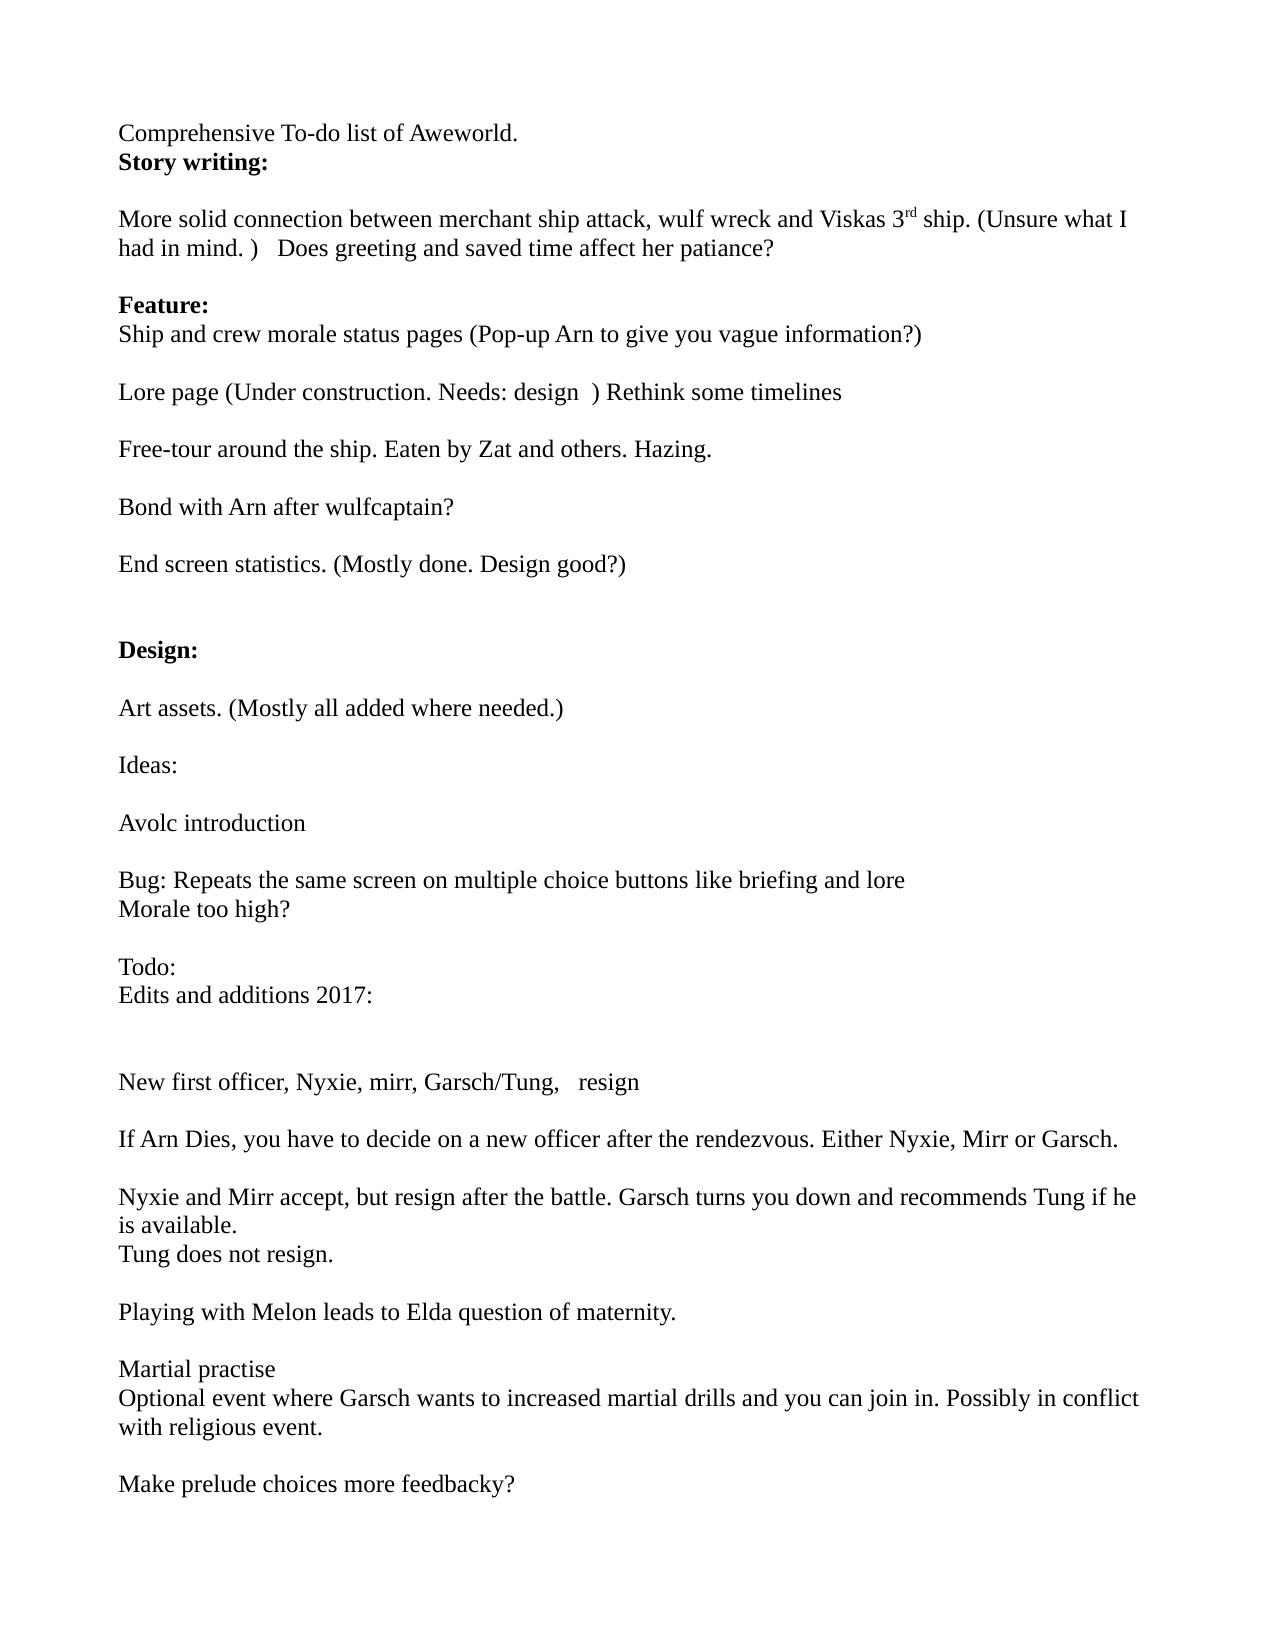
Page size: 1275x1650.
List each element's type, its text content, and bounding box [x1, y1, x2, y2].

text Martial practise [118, 1354, 1157, 1383]
text Free-tour around the ship. Eaten by Zat and others. Hazing. [118, 434, 1157, 463]
text Art assets. (Mostly all added where needed.) [118, 693, 1157, 722]
text Nyxie and Mirr accept, but resign after the battle. Garsch turns you down and recommends Tung if he is available. [118, 1182, 1157, 1239]
text Edits and additions 2017: [118, 981, 1157, 1009]
text Tung does not resign. [118, 1239, 1157, 1268]
text If Arn Dies, you have to decide on a new officer after the rendezvous. Either Nyxie, Mirr or Garsch. [118, 1124, 1157, 1153]
text Lore page (Under construction. Needs: design ) Rethink some timelines [118, 377, 1157, 406]
text Morale too high? [118, 894, 1157, 923]
text Feature: [118, 291, 1157, 319]
text Design: [118, 636, 1157, 664]
text More solid connection between merchant ship attack, wulf wreck and Viskas 3rd ship. (Unsure what I had in mind. ) Does greeting and saved time affect her patiance? [118, 204, 1157, 262]
text Bug: Repeats the same screen on multiple choice buttons like briefing and lore [118, 866, 1157, 894]
text Avolc introduction [118, 808, 1157, 837]
text Ideas: [118, 751, 1157, 779]
text Make prelude choices more feedbacky? [118, 1469, 1157, 1498]
text Comprehensive To-do list of Aweworld. [118, 118, 1157, 147]
text Story writing: [118, 147, 1157, 176]
text Ship and crew morale status pages (Pop-up Arn to give you vague information?) [118, 319, 1157, 348]
text Playing with Melon leads to Elda question of maternity. [118, 1297, 1157, 1326]
text New first officer, Nyxie, mirr, Garsch/Tung, resign [118, 1067, 1157, 1096]
text Optional event where Garsch wants to increased martial drills and you can join in. Possibly in conflict with religious event. [118, 1383, 1157, 1441]
text Bond with Arn after wulfcaptain? [118, 492, 1157, 521]
text End screen statistics. (Mostly done. Design good?) [118, 549, 1157, 578]
text Todo: [118, 952, 1157, 981]
